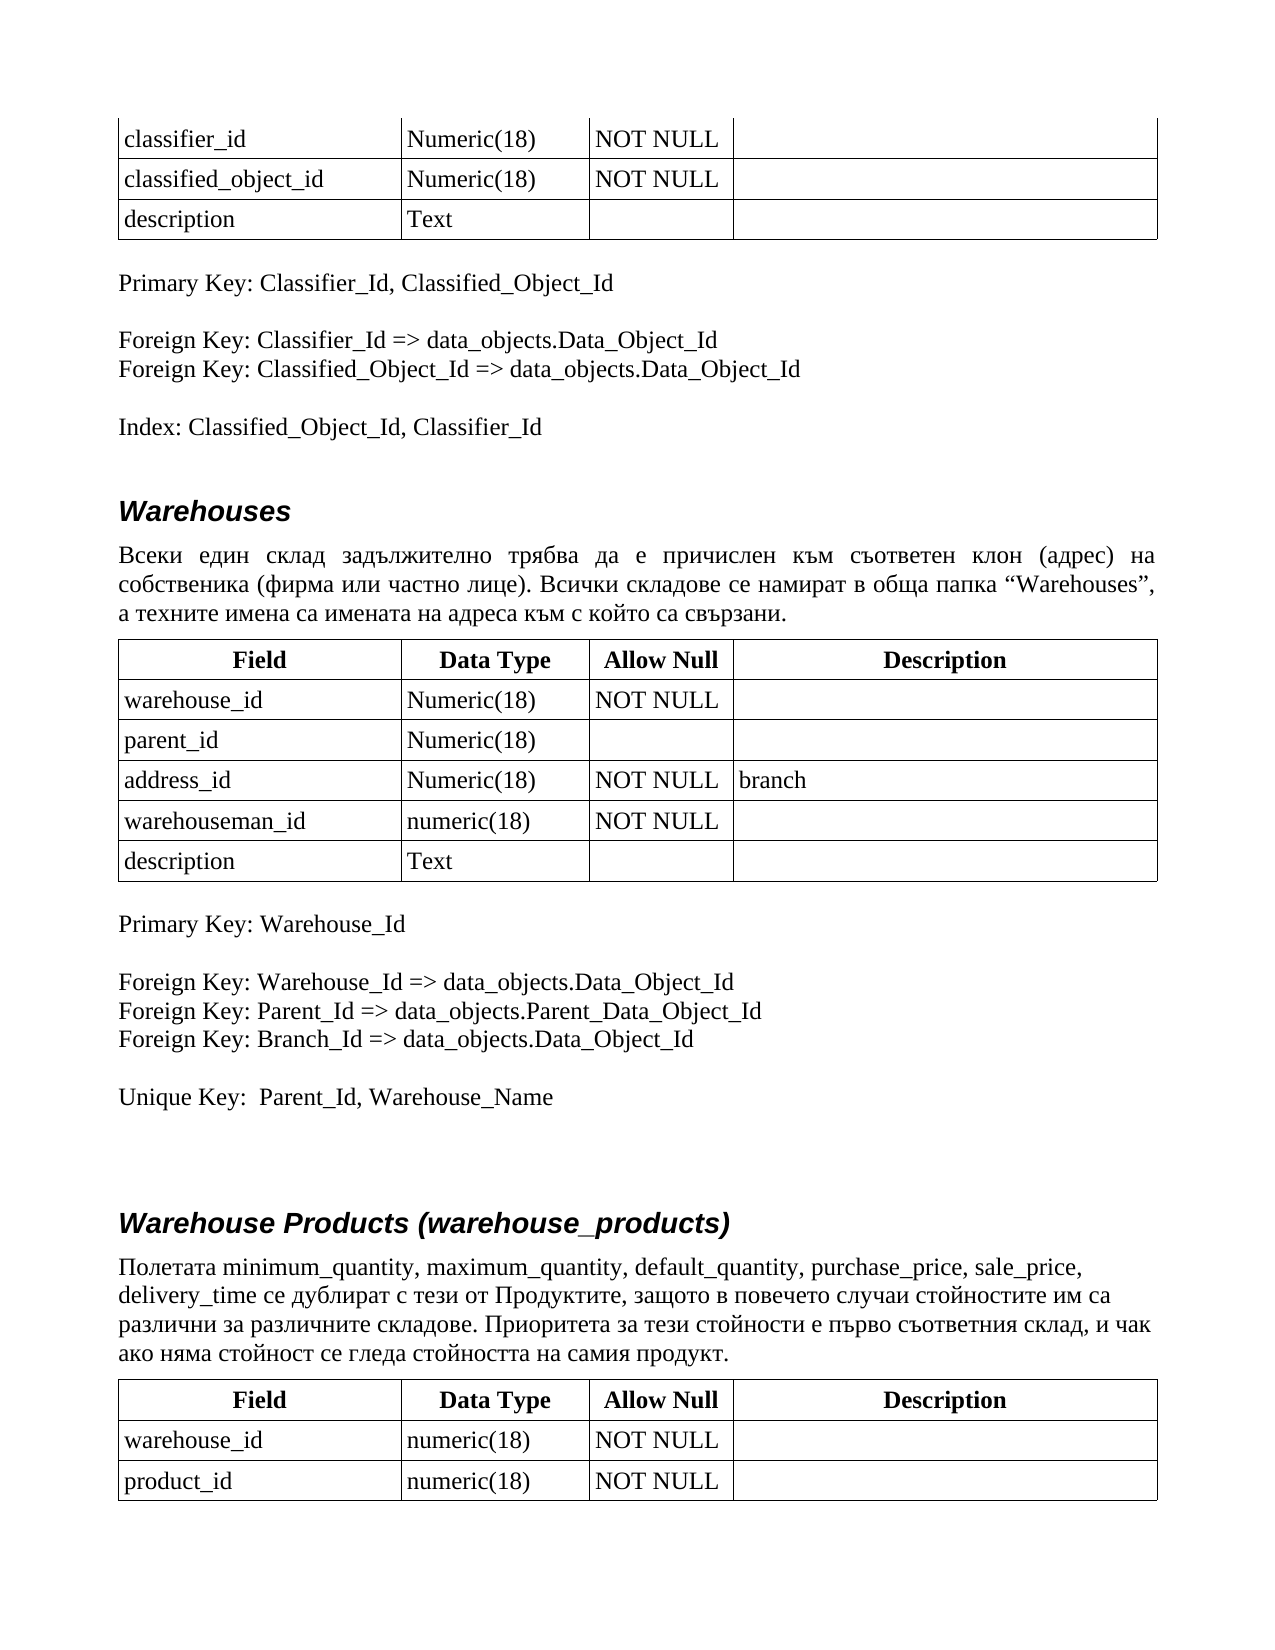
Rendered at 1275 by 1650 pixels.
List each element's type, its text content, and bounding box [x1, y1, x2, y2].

subtitle Warehouses [118, 494, 1157, 528]
table_cell warehouse_id [119, 680, 401, 719]
text Полетата minimum_quantity, maximum_quantity, default_quantity, purchase_price, sale_price, delivery_time се дублират с тези от Продуктите, защото в повечето случаи стойностите им са различни за различните складове. Приоритета за тези стойности е първо съответния склад, и чак ако няма стойност се гледа стойността на самия продукт. [118, 1252, 1157, 1367]
table_cell Numeric(18) [402, 680, 589, 719]
table_cell description [119, 200, 401, 239]
text Index: Classified_Object_Id, Classifier_Id [118, 412, 1157, 440]
text Всеки един склад задължително трябва да е причислен към съответен клон (адрес) на собственика (фирма или частно лице). Всички складове се намират в обща папка “Warehouses”, а техните имена са имената на адреса към с който са свързани. [118, 540, 1157, 626]
table_cell [734, 159, 1157, 199]
table_cell numeric(18) [402, 801, 589, 840]
table_header Field [119, 1380, 401, 1420]
table_cell Numeric(18) [402, 720, 589, 760]
table_cell [734, 1461, 1157, 1500]
text Unique Key: Parent_Id, Warehouse_Name [118, 1082, 1157, 1111]
table_header Data Type [402, 1380, 589, 1420]
text Primary Key: Warehouse_Id [118, 909, 1157, 938]
text Foreign Key: Classified_Object_Id => data_objects.Data_Object_Id [118, 354, 1157, 383]
text Foreign Key: Branch_Id => data_objects.Data_Object_Id [118, 1024, 1157, 1053]
table_header Field [119, 640, 401, 679]
table_header Data Type [402, 640, 589, 679]
table_cell numeric(18) [402, 1421, 589, 1460]
table_cell Numeric(18) [402, 159, 589, 199]
subtitle Warehouse Products (warehouse_products) [118, 1206, 1157, 1239]
table_cell address_id [119, 761, 401, 800]
table_cell classifier_id [119, 118, 401, 158]
table_cell parent_id [119, 720, 401, 760]
table_cell [734, 680, 1157, 719]
table_header Allow Null [590, 640, 733, 679]
table_cell [734, 720, 1157, 760]
table_cell classified_object_id [119, 159, 401, 199]
table_cell branch [734, 761, 1157, 800]
table_header Description [734, 640, 1157, 679]
table_cell NOT NULL [590, 801, 733, 840]
table_cell [734, 801, 1157, 840]
text Foreign Key: Parent_Id => data_objects.Parent_Data_Object_Id [118, 996, 1157, 1024]
table_cell [590, 841, 733, 881]
table_cell [590, 720, 733, 760]
table_cell [734, 200, 1157, 239]
table_cell NOT NULL [590, 680, 733, 719]
text Foreign Key: Classifier_Id => data_objects.Data_Object_Id [118, 325, 1157, 354]
table_cell NOT NULL [590, 1461, 733, 1500]
table_cell description [119, 841, 401, 881]
table_cell product_id [119, 1461, 401, 1500]
table_header Allow Null [590, 1380, 733, 1420]
table_cell warehouseman_id [119, 801, 401, 840]
table_cell Text [402, 841, 589, 881]
table_cell [734, 1421, 1157, 1460]
table_cell [734, 841, 1157, 881]
table_cell NOT NULL [590, 159, 733, 199]
table_cell [734, 118, 1157, 158]
table_cell [590, 200, 733, 239]
table_cell NOT NULL [590, 1421, 733, 1460]
text Primary Key: Classifier_Id, Classified_Object_Id [118, 268, 1157, 297]
table_cell Text [402, 200, 589, 239]
table_cell numeric(18) [402, 1461, 589, 1500]
table_cell NOT NULL [590, 761, 733, 800]
table_cell Numeric(18) [402, 761, 589, 800]
table_cell Numeric(18) [402, 118, 589, 158]
table_header Description [734, 1380, 1157, 1420]
table_cell warehouse_id [119, 1421, 401, 1460]
table_cell NOT NULL [590, 118, 733, 158]
text Foreign Key: Warehouse_Id => data_objects.Data_Object_Id [118, 967, 1157, 996]
